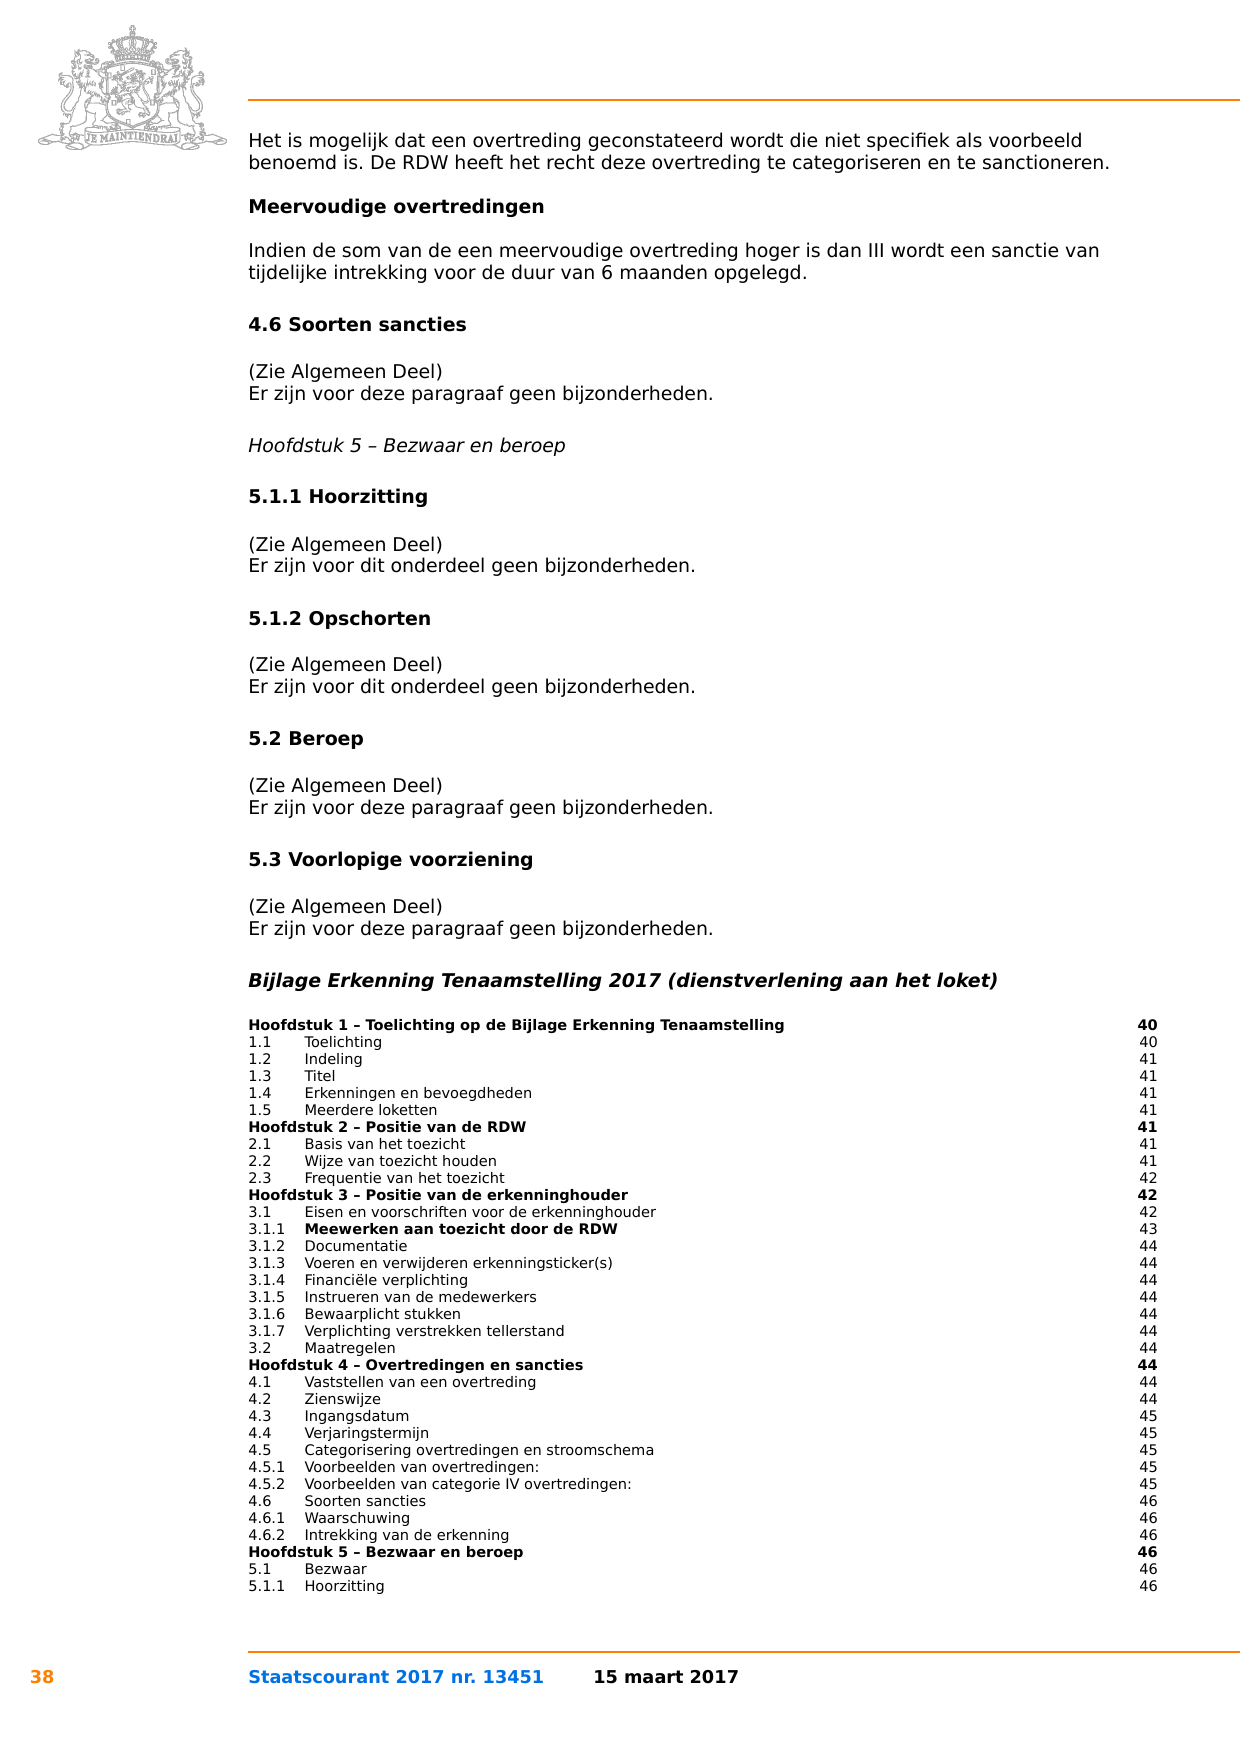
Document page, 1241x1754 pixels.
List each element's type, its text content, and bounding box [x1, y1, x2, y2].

table_cell 4.2 [248, 1391, 298, 1408]
table_cell Vaststellen van een overtreding [298, 1374, 1049, 1391]
table_cell Eisen en voorschriften voor de erkenninghouder [298, 1204, 1049, 1221]
table_cell 45 [1050, 1442, 1163, 1459]
table_cell 3.1.5 [248, 1289, 298, 1306]
table_cell 3.1.7 [248, 1323, 298, 1340]
table_cell 41 [1050, 1136, 1163, 1153]
table_cell 1.1 [248, 1034, 298, 1051]
table_cell 3.1.6 [248, 1306, 298, 1323]
table_cell 41 [1050, 1085, 1163, 1102]
table_cell 41 [1050, 1102, 1163, 1119]
table_cell Categorisering overtredingen en stroomschema [298, 1442, 1049, 1459]
table_cell Intrekking van de erkenning [298, 1527, 1049, 1543]
table_cell 3.1.1 [248, 1221, 298, 1238]
table_cell 41 [1050, 1119, 1163, 1136]
table_cell 42 [1050, 1187, 1163, 1204]
table_cell Voorbeelden van overtredingen: [298, 1459, 1049, 1476]
table_cell 46 [1050, 1578, 1163, 1594]
subtitle Meervoudige overtredingen [248, 196, 1163, 218]
table_header 40 [1050, 1017, 1163, 1034]
table_cell 4.4 [248, 1425, 298, 1442]
table_cell 1.5 [248, 1102, 298, 1119]
text (Zie Algemeen Deel) [248, 775, 1163, 797]
table_cell 46 [1050, 1510, 1163, 1527]
table_cell 44 [1050, 1357, 1163, 1374]
text Er zijn voor deze paragraaf geen bijzonderheden. [248, 382, 1163, 404]
table_cell Voeren en verwijderen erkenningsticker(s) [298, 1255, 1049, 1272]
table_cell 44 [1050, 1255, 1163, 1272]
table_cell 41 [1050, 1153, 1163, 1170]
table_cell 45 [1050, 1459, 1163, 1476]
table_cell 44 [1050, 1374, 1163, 1391]
table_cell 46 [1050, 1544, 1163, 1561]
table_cell Meerdere loketten [298, 1102, 1049, 1119]
text Het is mogelijk dat een overtreding geconstateerd wordt die niet specifiek als voorbeeld benoemd is. De RDW heeft het recht deze overtreding te categoriseren en te sanctioneren. [248, 130, 1163, 174]
table_cell Hoofdstuk 3 – Positie van de erkenninghouder [248, 1187, 1049, 1204]
subtitle Bijlage Erkenning Tenaamstelling 2017 (dienstverlening aan het loket) [248, 970, 1163, 992]
subtitle 5.1.1 Hoorzitting [248, 486, 1163, 508]
table_cell Titel [298, 1068, 1049, 1085]
table_cell 45 [1050, 1425, 1163, 1442]
table_cell 2.3 [248, 1170, 298, 1187]
text (Zie Algemeen Deel) [248, 896, 1163, 918]
table_cell 45 [1050, 1408, 1163, 1425]
subtitle Hoofdstuk 5 – Bezwaar en beroep [248, 434, 1163, 456]
table_cell 44 [1050, 1289, 1163, 1306]
table_cell 4.1 [248, 1374, 298, 1391]
text (Zie Algemeen Deel) [248, 533, 1163, 555]
table_cell Wijze van toezicht houden [298, 1153, 1049, 1170]
table_cell Waarschuwing [298, 1510, 1049, 1527]
text Er zijn voor dit onderdeel geen bijzonderheden. [248, 676, 1163, 698]
table_cell 5.1.1 [248, 1578, 298, 1594]
table_cell 44 [1050, 1391, 1163, 1408]
table_cell 3.1.3 [248, 1255, 298, 1272]
table_cell Financiële verplichting [298, 1272, 1049, 1289]
table_cell Maatregelen [298, 1340, 1049, 1357]
table_cell Documentatie [298, 1238, 1049, 1255]
text Er zijn voor deze paragraaf geen bijzonderheden. [248, 797, 1163, 819]
table_cell 4.5.1 [248, 1459, 298, 1476]
table_cell 44 [1050, 1323, 1163, 1340]
table_cell Hoofdstuk 4 – Overtredingen en sancties [248, 1357, 1049, 1374]
text (Zie Algemeen Deel) [248, 361, 1163, 382]
table_cell 4.5.2 [248, 1476, 298, 1493]
table_cell 41 [1050, 1051, 1163, 1068]
table_cell 4.3 [248, 1408, 298, 1425]
table_cell Indeling [298, 1051, 1049, 1068]
subtitle 4.6 Soorten sancties [248, 313, 1163, 336]
table_cell Meewerken aan toezicht door de RDW [298, 1221, 1049, 1238]
table_cell 41 [1050, 1068, 1163, 1085]
table_cell Bezwaar [298, 1561, 1049, 1577]
table_cell 44 [1050, 1340, 1163, 1357]
table_cell 42 [1050, 1170, 1163, 1187]
table_header Hoofdstuk 1 – Toelichting op de Bijlage Erkenning Tenaamstelling [248, 1017, 1049, 1034]
table_cell 3.1 [248, 1204, 298, 1221]
text (Zie Algemeen Deel) [248, 654, 1163, 676]
table_cell Voorbeelden van categorie IV overtredingen: [298, 1476, 1049, 1493]
table_cell 40 [1050, 1034, 1163, 1051]
picture [38, 25, 227, 150]
table_cell Ingangsdatum [298, 1408, 1049, 1425]
subtitle 5.2 Beroep [248, 728, 1163, 750]
table_cell 4.6.1 [248, 1510, 298, 1527]
table_cell 4.5 [248, 1442, 298, 1459]
table_cell Zienswijze [298, 1391, 1049, 1408]
table_cell 5.1 [248, 1561, 298, 1577]
table_cell 2.2 [248, 1153, 298, 1170]
table_cell Hoorzitting [298, 1578, 1049, 1594]
table_cell Soorten sancties [298, 1493, 1049, 1509]
table_cell 42 [1050, 1204, 1163, 1221]
table_cell 46 [1050, 1527, 1163, 1543]
table_cell 1.3 [248, 1068, 298, 1085]
table_cell 43 [1050, 1221, 1163, 1238]
text Er zijn voor dit onderdeel geen bijzonderheden. [248, 555, 1163, 577]
table_cell Instrueren van de medewerkers [298, 1289, 1049, 1306]
table_cell 3.1.2 [248, 1238, 298, 1255]
table_cell Basis van het toezicht [298, 1136, 1049, 1153]
table_cell 44 [1050, 1306, 1163, 1323]
table_cell Bewaarplicht stukken [298, 1306, 1049, 1323]
table_cell Hoofdstuk 5 – Bezwaar en beroep [248, 1544, 1049, 1561]
table_cell Toelichting [298, 1034, 1049, 1051]
table_cell 46 [1050, 1561, 1163, 1577]
table_cell 3.1.4 [248, 1272, 298, 1289]
table_cell 1.4 [248, 1085, 298, 1102]
table_cell 4.6 [248, 1493, 298, 1509]
table_cell Verplichting verstrekken tellerstand [298, 1323, 1049, 1340]
table_cell 4.6.2 [248, 1527, 298, 1543]
table_cell Hoofdstuk 2 – Positie van de RDW [248, 1119, 1049, 1136]
table_cell 46 [1050, 1493, 1163, 1509]
table_cell 45 [1050, 1476, 1163, 1493]
text Indien de som van de een meervoudige overtreding hoger is dan III wordt een sanctie van tijdelijke intrekking voor de duur van 6 maanden opgelegd. [248, 239, 1163, 283]
text Er zijn voor deze paragraaf geen bijzonderheden. [248, 918, 1163, 940]
table_cell 1.2 [248, 1051, 298, 1068]
subtitle 5.3 Voorlopige voorziening [248, 849, 1163, 871]
table_cell Verjaringstermijn [298, 1425, 1049, 1442]
table_cell Erkenningen en bevoegdheden [298, 1085, 1049, 1102]
subtitle 5.1.2 Opschorten [248, 607, 1163, 629]
table_cell Frequentie van het toezicht [298, 1170, 1049, 1187]
table_cell 44 [1050, 1238, 1163, 1255]
table_cell 2.1 [248, 1136, 298, 1153]
table_cell 3.2 [248, 1340, 298, 1357]
table_cell 44 [1050, 1272, 1163, 1289]
